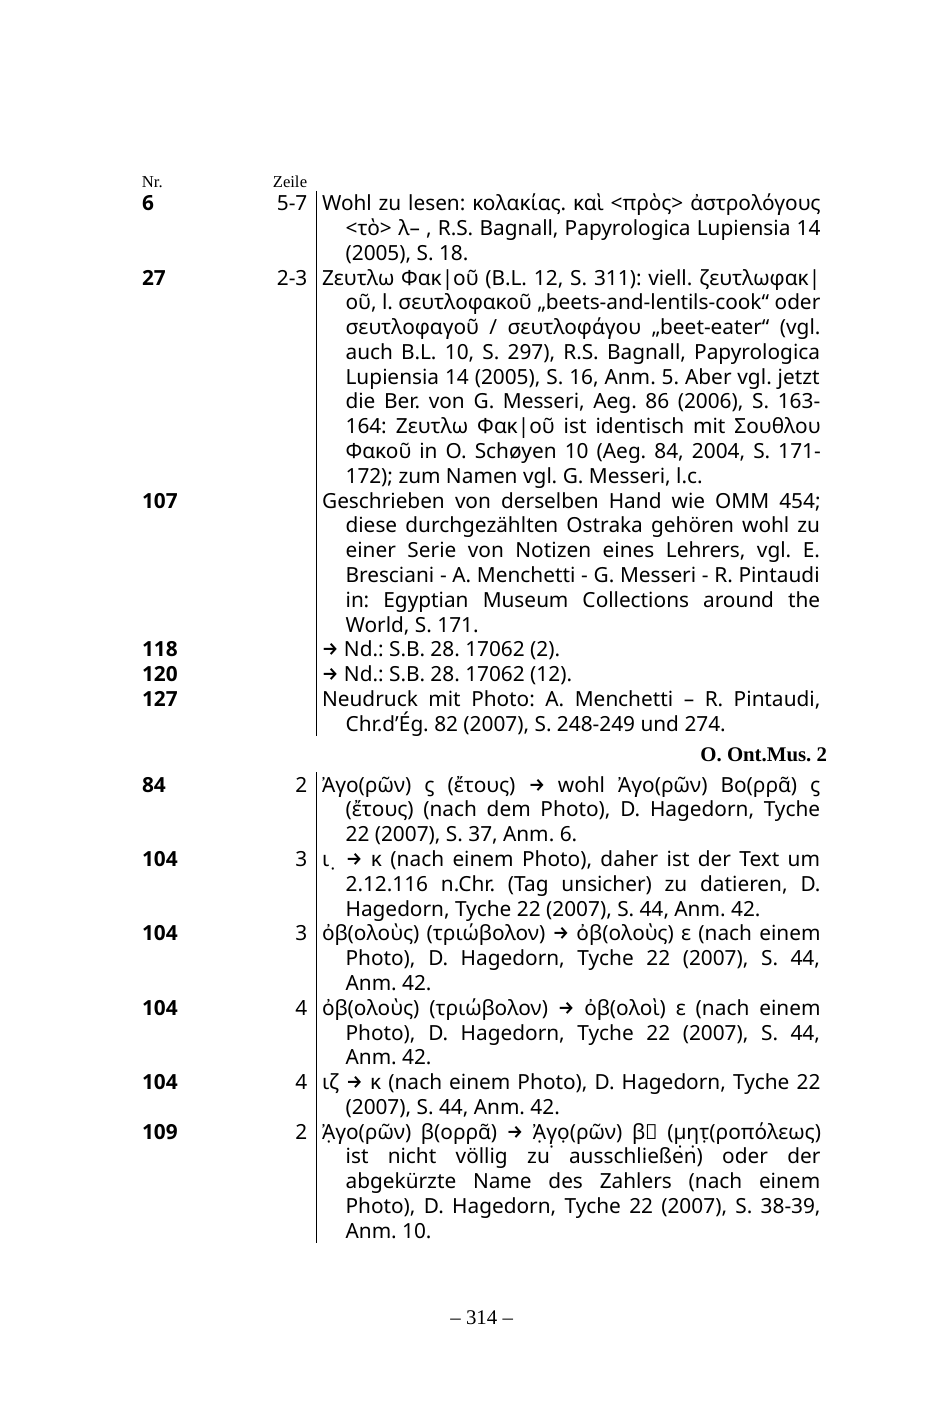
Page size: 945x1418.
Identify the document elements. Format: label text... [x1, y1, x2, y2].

table_cell [224, 662, 316, 687]
table_header 2 [224, 772, 316, 847]
table_cell ὀβ(ολοὺς) (τριώβολον) → ὀβ(ολοὶ) ε (nach einem Photo), D. Hagedorn, Tyche 22 (2007), S. 44, Anm. 42. [317, 995, 827, 1070]
table_cell 27 [136, 265, 224, 488]
table_cell 104 [136, 995, 224, 1070]
table_cell 4 [224, 995, 316, 1070]
table_cell 2-3 [224, 265, 316, 488]
table_cell 127 [136, 687, 224, 736]
table_cell 6 [136, 191, 224, 265]
table_header Ἀγο(ρῶν) ϛ (ἔτους) → wohl Ἀγο(ρῶν) Βο(ρρᾶ) ϛ (ἔτους) (nach dem Photo), D. Hagedorn, Tyche 22 (2007), S. 37, Anm. 6. [317, 772, 827, 847]
table_cell 5-7 [224, 191, 316, 265]
table_cell Wohl zu lesen: κολακίας. καὶ <πρὸς> ἀστρολόγους <τὸ> λ– , R.S. Bagnall, Papyrologica Lupiensia 14 (2005), S. 18. [317, 191, 827, 265]
table_cell 118 [136, 637, 224, 662]
table_cell 4 [224, 1070, 316, 1119]
table_cell 2 [224, 1119, 316, 1243]
table_cell [224, 687, 316, 736]
table_cell ὀβ(ολοὺς) (τριώβολον) → ὀβ(ολοὺς) ε (nach einem Photo), D. Hagedorn, Tyche 22 (2007), S. 44, Anm. 42. [317, 921, 827, 995]
subtitle O. Ont.Mus. 2 [136, 742, 827, 766]
table_cell 107 [136, 488, 224, 637]
table_cell 104 [136, 1070, 224, 1119]
table_cell 109 [136, 1119, 224, 1243]
table_cell ιζ → κ (nach einem Photo), D. Hagedorn, Tyche 22 (2007), S. 44, Anm. 42. [317, 1070, 827, 1119]
table_cell ι ̣ → κ (nach einem Photo), daher ist der Text um 2.12.116 n.Chr. (Tag unsicher) zu datieren, D. Hagedorn, Tyche 22 (2007), S. 44, Anm. 42. [317, 847, 827, 921]
table_cell 104 [136, 921, 224, 995]
table_cell Ἀ̣γο(ρῶν) β(ορρᾶ) → Ἀ̣γ̣ο̣(ρῶν) β (μ̣η̣τ̣(ροπόλεως) ist nicht völlig zu ausschließen) oder der abgekürzte Name des Zahlers (nach einem Photo), D. Hagedorn, Tyche 22 (2007), S. 38-39, Anm. 10. [317, 1119, 827, 1243]
table_cell 120 [136, 662, 224, 687]
table_header 84 [136, 772, 224, 847]
table_cell → Nd.: S.B. 28. 17062 (12). [317, 662, 827, 687]
table_cell → Nd.: S.B. 28. 17062 (2). [317, 637, 827, 662]
table_cell [224, 637, 316, 662]
table_cell 3 [224, 921, 316, 995]
table_cell [224, 488, 316, 637]
table_cell Geschrieben von derselben Hand wie OMM 454; diese durchgezählten Ostraka gehören wohl zu einer Serie von Notizen eines Lehrers, vgl. E. Bresciani - A. Menchetti - G. Messeri - R. Pintaudi in: Egyptian Museum Collections around the World, S. 171. [317, 488, 827, 637]
table_cell Neudruck mit Photo: A. Menchetti – R. Pintaudi, Chr.d’Ég. 82 (2007), S. 248-249 und 274. [317, 687, 827, 736]
table_cell Ζευτλω Φακ|οῦ (B.L. 12, S. 311): viell. ζευτλωφακ|οῦ, l. σευτλοφακοῦ „beets-and-lentils-cook“ oder σευτλοφαγοῦ / σευτλοφάγου „beet-eater“ (vgl. auch B.L. 10, S. 297), R.S. Bagnall, Papyrologica Lupiensia 14 (2005), S. 16, Anm. 5. Aber vgl. jetzt die Ber. von G. Messeri, Aeg. 86 (2006), S. 163-164: Ζευτλω Φακ|οῦ ist identisch mit Σουθλου Φακοῦ in O. Schøyen 10 (Aeg. 84, 2004, S. 171-172); zum Namen vgl. G. Messeri, l.c. [317, 265, 827, 488]
table_cell 104 [136, 847, 224, 921]
table_cell 3 [224, 847, 316, 921]
